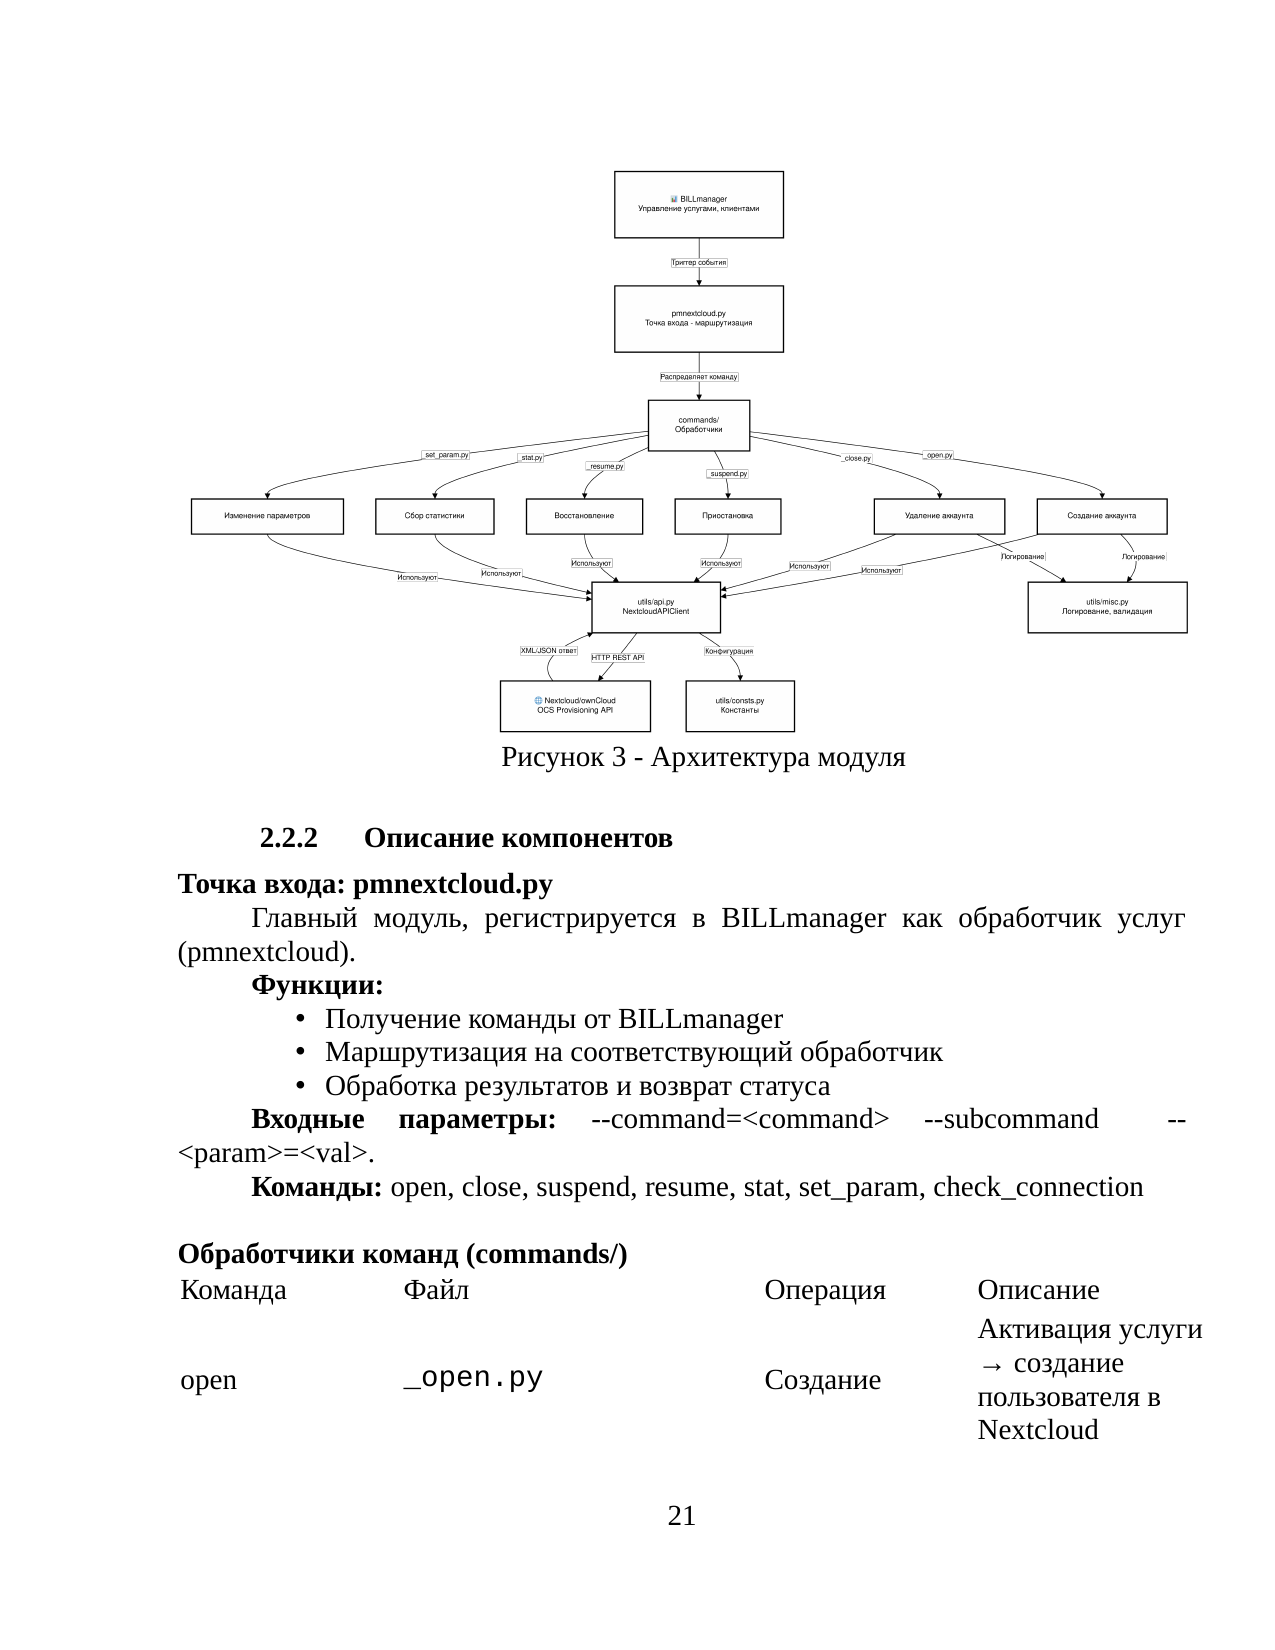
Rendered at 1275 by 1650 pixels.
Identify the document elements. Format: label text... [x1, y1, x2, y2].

table_header Операция [761, 1269, 974, 1309]
text Рисунок 3 - Архитектура модуля [184, 739, 1223, 772]
text Входные параметры: --command=<command> --subcommand --<param>=<val>. [177, 1102, 1186, 1169]
table_cell open [177, 1309, 400, 1449]
list Маршрутизация на соответствующий обработчик [222, 1034, 1186, 1068]
table_header Команда [177, 1269, 400, 1309]
table_cell Активация услуги → создание пользователя в Nextcloud [974, 1309, 1216, 1449]
picture [184, 165, 1194, 739]
text Точка входа: pmnextcloud.py [177, 867, 1186, 900]
text Главный модуль, регистрируется в BILLmanager как обработчик услуг (pmnextcloud). [177, 900, 1186, 967]
list Обработка результатов и возврат статуса [222, 1068, 1186, 1102]
subtitle Описание компонентов [252, 821, 1186, 854]
text Команды: open, close, suspend, resume, stat, set_param, check_connection [177, 1169, 1186, 1202]
table_cell Создание [761, 1309, 974, 1449]
text Функции: [177, 967, 1186, 1001]
table_cell _open.py [400, 1309, 761, 1449]
list Получение команды от BILLmanager [222, 1001, 1186, 1034]
text Обработчики команд (commands/) [177, 1236, 1186, 1269]
table_header Файл [400, 1269, 761, 1309]
table_header Описание [974, 1269, 1216, 1309]
